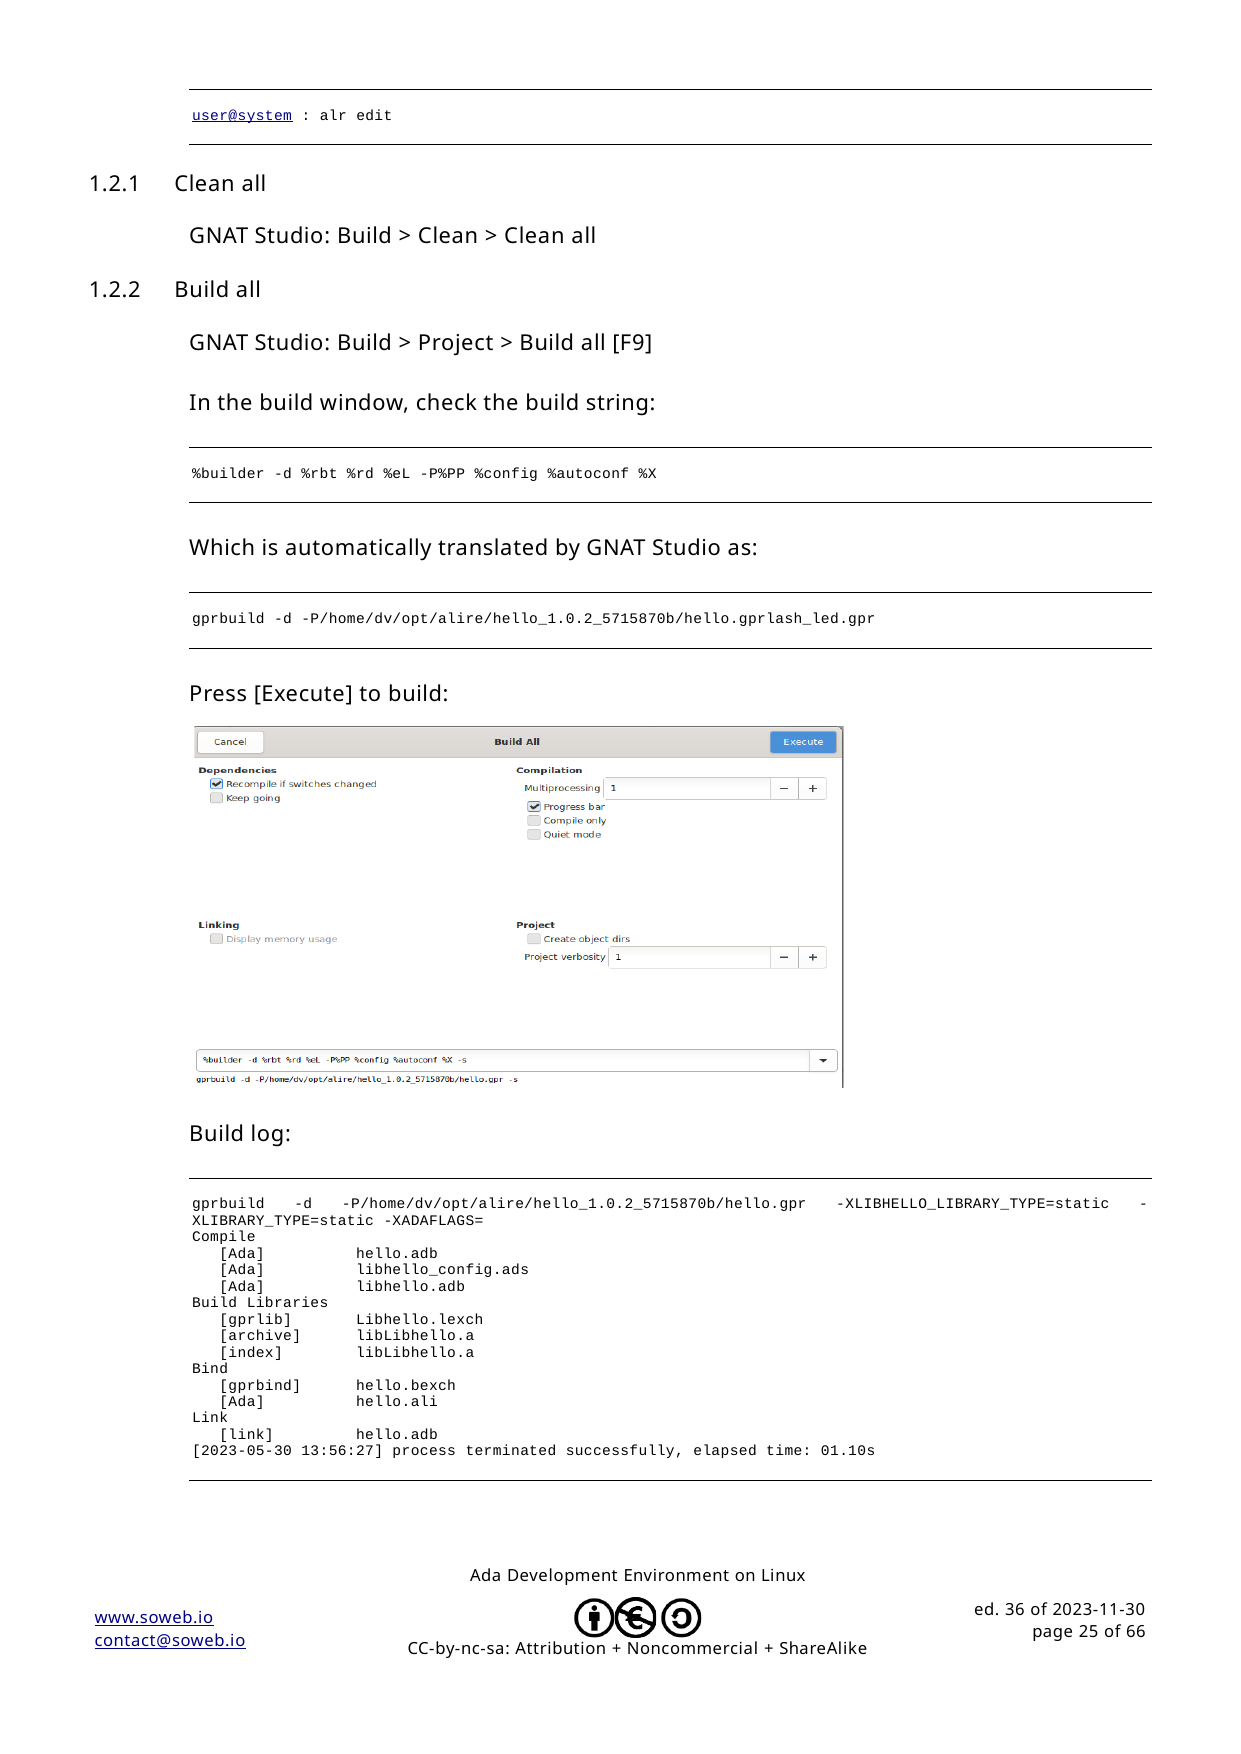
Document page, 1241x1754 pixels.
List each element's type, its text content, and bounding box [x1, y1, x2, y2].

list Link [189, 1408, 1152, 1424]
subtitle Build all [88, 274, 1152, 315]
subtitle Clean all [88, 168, 1152, 209]
text GNAT Studio: Build > Clean > Clean all [189, 220, 1152, 250]
list [archive] libLibhello.a [189, 1326, 1152, 1342]
text GNAT Studio: Build > Project > Build all [F9] In the build window, check the build string: [189, 327, 1152, 417]
list [gprbind] hello.bexch [189, 1375, 1152, 1391]
list [link] hello.adb [189, 1424, 1152, 1441]
picture [660, 1597, 702, 1638]
list Compile [189, 1227, 1152, 1243]
list %builder -d %rbt %rd %eL -P%PP %config %autoconf %X [189, 448, 1152, 502]
text Press [Execute] to build: [189, 678, 1152, 708]
text Which is automatically translated by GNAT Studio as: [189, 532, 1152, 562]
list Bind [189, 1358, 1152, 1375]
list [Ada] libhello_config.ads [189, 1260, 1152, 1276]
list [Ada] hello.adb [189, 1243, 1152, 1260]
list gprbuild -d -P/home/dv/opt/alire/hello_1.0.2_5715870b/hello.gpr -XLIBHELLO_LIBRARY_TYPE=static -XLIBRARY_TYPE=static -XADAFLAGS= [189, 1179, 1152, 1227]
list gprbuild -d -P/home/dv/opt/alire/hello_1.0.2_5715870b/hello.gprlash_led.gpr [189, 593, 1152, 648]
list [index] libLibhello.a [189, 1342, 1152, 1358]
list [Ada] hello.ali [189, 1391, 1152, 1408]
list [Ada] libhello.adb [189, 1276, 1152, 1293]
list [gprlib] Libhello.lexch [189, 1309, 1152, 1326]
list [2023-05-30 13:56:27] process terminated successfully, elapsed time: 01.10s [189, 1441, 1152, 1480]
list user@system : alr edit [189, 90, 1152, 144]
picture [573, 1597, 657, 1638]
text Build log: [189, 1117, 1152, 1147]
list Build Libraries [189, 1293, 1152, 1309]
picture [194, 726, 844, 1088]
